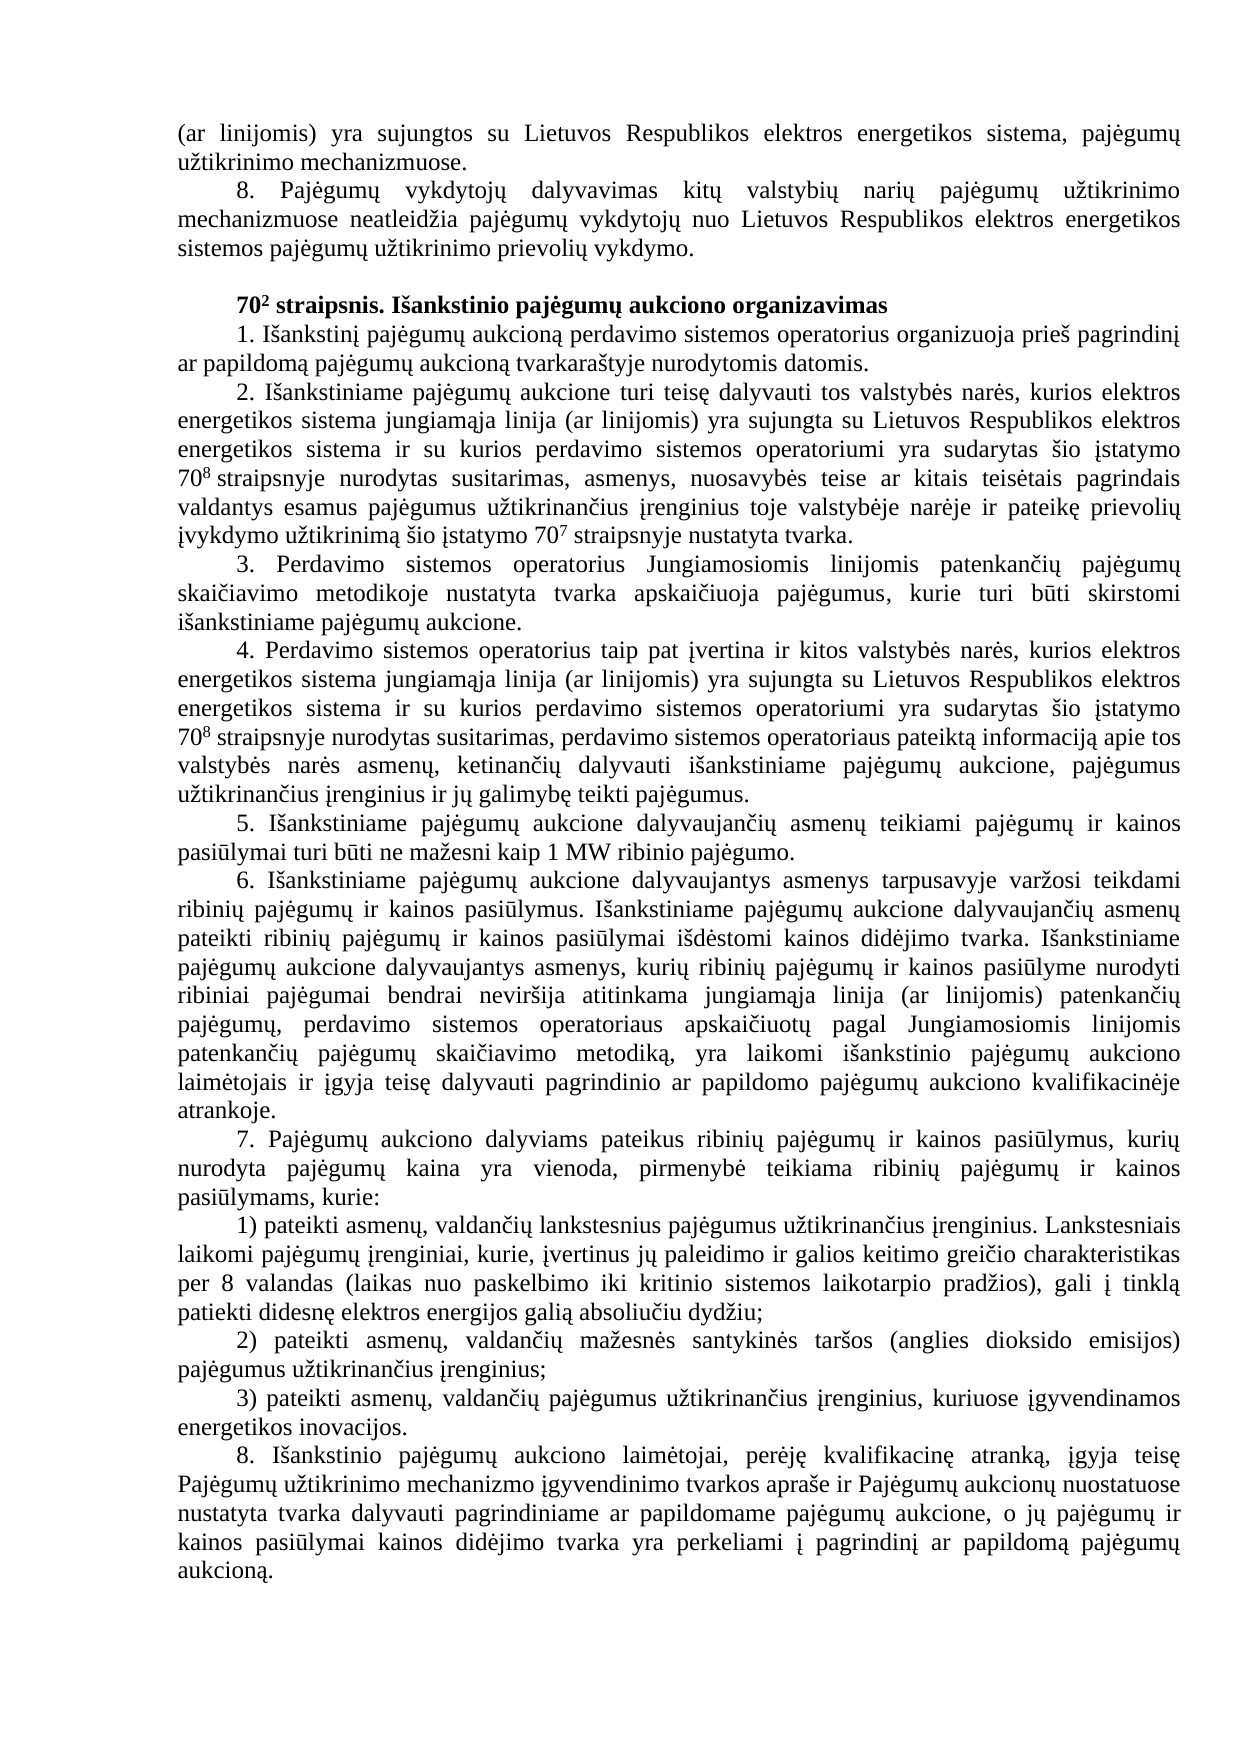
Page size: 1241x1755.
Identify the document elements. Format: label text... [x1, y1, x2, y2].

text 3) pateikti asmenų, valdančių pajėgumus užtikrinančius įrenginius, kuriuose įgyvendinamos energetikos inovacijos. [177, 1383, 1181, 1441]
text 5. Išankstiniame pajėgumų aukcione dalyvaujančių asmenų teikiami pajėgumų ir kainos pasiūlymai turi būti ne mažesni kaip 1 MW ribinio pajėgumo. [177, 808, 1181, 866]
text 1) pateikti asmenų, valdančių lankstesnius pajėgumus užtikrinančius įrenginius. Lankstesniais laikomi pajėgumų įrenginiai, kurie, įvertinus jų paleidimo ir galios keitimo greičio charakteristikas per 8 valandas (laikas nuo paskelbimo iki kritinio sistemos laikotarpio pradžios), gali į tinklą patiekti didesnę elektros energijos galią absoliučiu dydžiu; [177, 1211, 1181, 1326]
text 4. Perdavimo sistemos operatorius taip pat įvertina ir kitos valstybės narės, kurios elektros energetikos sistema jungiamąja linija (ar linijomis) yra sujungta su Lietuvos Respublikos elektros energetikos sistema ir su kurios perdavimo sistemos operatoriumi yra sudarytas šio įstatymo 708 straipsnyje nurodytas susitarimas, perdavimo sistemos operatoriaus pateiktą informaciją apie tos valstybės narės asmenų, ketinančių dalyvauti išankstiniame pajėgumų aukcione, pajėgumus užtikrinančius įrenginius ir jų galimybę teikti pajėgumus. [177, 636, 1181, 808]
text 7. Pajėgumų aukciono dalyviams pateikus ribinių pajėgumų ir kainos pasiūlymus, kurių nurodyta pajėgumų kaina yra vienoda, pirmenybė teikiama ribinių pajėgumų ir kainos pasiūlymams, kurie: [177, 1124, 1181, 1211]
text 2. Išankstiniame pajėgumų aukcione turi teisę dalyvauti tos valstybės narės, kurios elektros energetikos sistema jungiamąja linija (ar linijomis) yra sujungta su Lietuvos Respublikos elektros energetikos sistema ir su kurios perdavimo sistemos operatoriumi yra sudarytas šio įstatymo 708 straipsnyje nurodytas susitarimas, asmenys, nuosavybės teise ar kitais teisėtais pagrindais valdantys esamus pajėgumus užtikrinančius įrenginius toje valstybėje narėje ir pateikę prievolių įvykdymo užtikrinimą šio įstatymo 707 straipsnyje nustatyta tvarka. [177, 377, 1181, 549]
text 6. Išankstiniame pajėgumų aukcione dalyvaujantys asmenys tarpusavyje varžosi teikdami ribinių pajėgumų ir kainos pasiūlymus. Išankstiniame pajėgumų aukcione dalyvaujančių asmenų pateikti ribinių pajėgumų ir kainos pasiūlymai išdėstomi kainos didėjimo tvarka. Išankstiniame pajėgumų aukcione dalyvaujantys asmenys, kurių ribinių pajėgumų ir kainos pasiūlyme nurodyti ribiniai pajėgumai bendrai neviršija atitinkama jungiamąja linija (ar linijomis) patenkančių pajėgumų, perdavimo sistemos operatoriaus apskaičiuotų pagal Jungiamosiomis linijomis patenkančių pajėgumų skaičiavimo metodiką, yra laikomi išankstinio pajėgumų aukciono laimėtojais ir įgyja teisę dalyvauti pagrindinio ar papildomo pajėgumų aukciono kvalifikacinėje atrankoje. [177, 866, 1181, 1124]
text 8. Išankstinio pajėgumų aukciono laimėtojai, perėję kvalifikacinę atranką, įgyja teisę Pajėgumų užtikrinimo mechanizmo įgyvendinimo tvarkos apraše ir Pajėgumų aukcionų nuostatuose nustatyta tvarka dalyvauti pagrindiniame ar papildomame pajėgumų aukcione, o jų pajėgumų ir kainos pasiūlymai kainos didėjimo tvarka yra perkeliami į pagrindinį ar papildomą pajėgumų aukcioną. [177, 1441, 1181, 1584]
text 702 straipsnis. Išankstinio pajėgumų aukciono organizavimas [177, 291, 1181, 319]
text 2) pateikti asmenų, valdančių mažesnės santykinės taršos (anglies dioksido emisijos) pajėgumus užtikrinančius įrenginius; [177, 1326, 1181, 1383]
text 8. Pajėgumų vykdytojų dalyvavimas kitų valstybių narių pajėgumų užtikrinimo mechanizmuose neatleidžia pajėgumų vykdytojų nuo Lietuvos Respublikos elektros energetikos sistemos pajėgumų užtikrinimo prievolių vykdymo. [177, 176, 1181, 262]
text 3. Perdavimo sistemos operatorius Jungiamosiomis linijomis patenkančių pajėgumų skaičiavimo metodikoje nustatyta tvarka apskaičiuoja pajėgumus, kurie turi būti skirstomi išankstiniame pajėgumų aukcione. [177, 549, 1181, 636]
text 1. Išankstinį pajėgumų aukcioną perdavimo sistemos operatorius organizuoja prieš pagrindinį ar papildomą pajėgumų aukcioną tvarkaraštyje nurodytomis datomis. [177, 319, 1181, 377]
text (ar linijomis) yra sujungtos su Lietuvos Respublikos elektros energetikos sistema, pajėgumų užtikrinimo mechanizmuose. [177, 118, 1181, 176]
